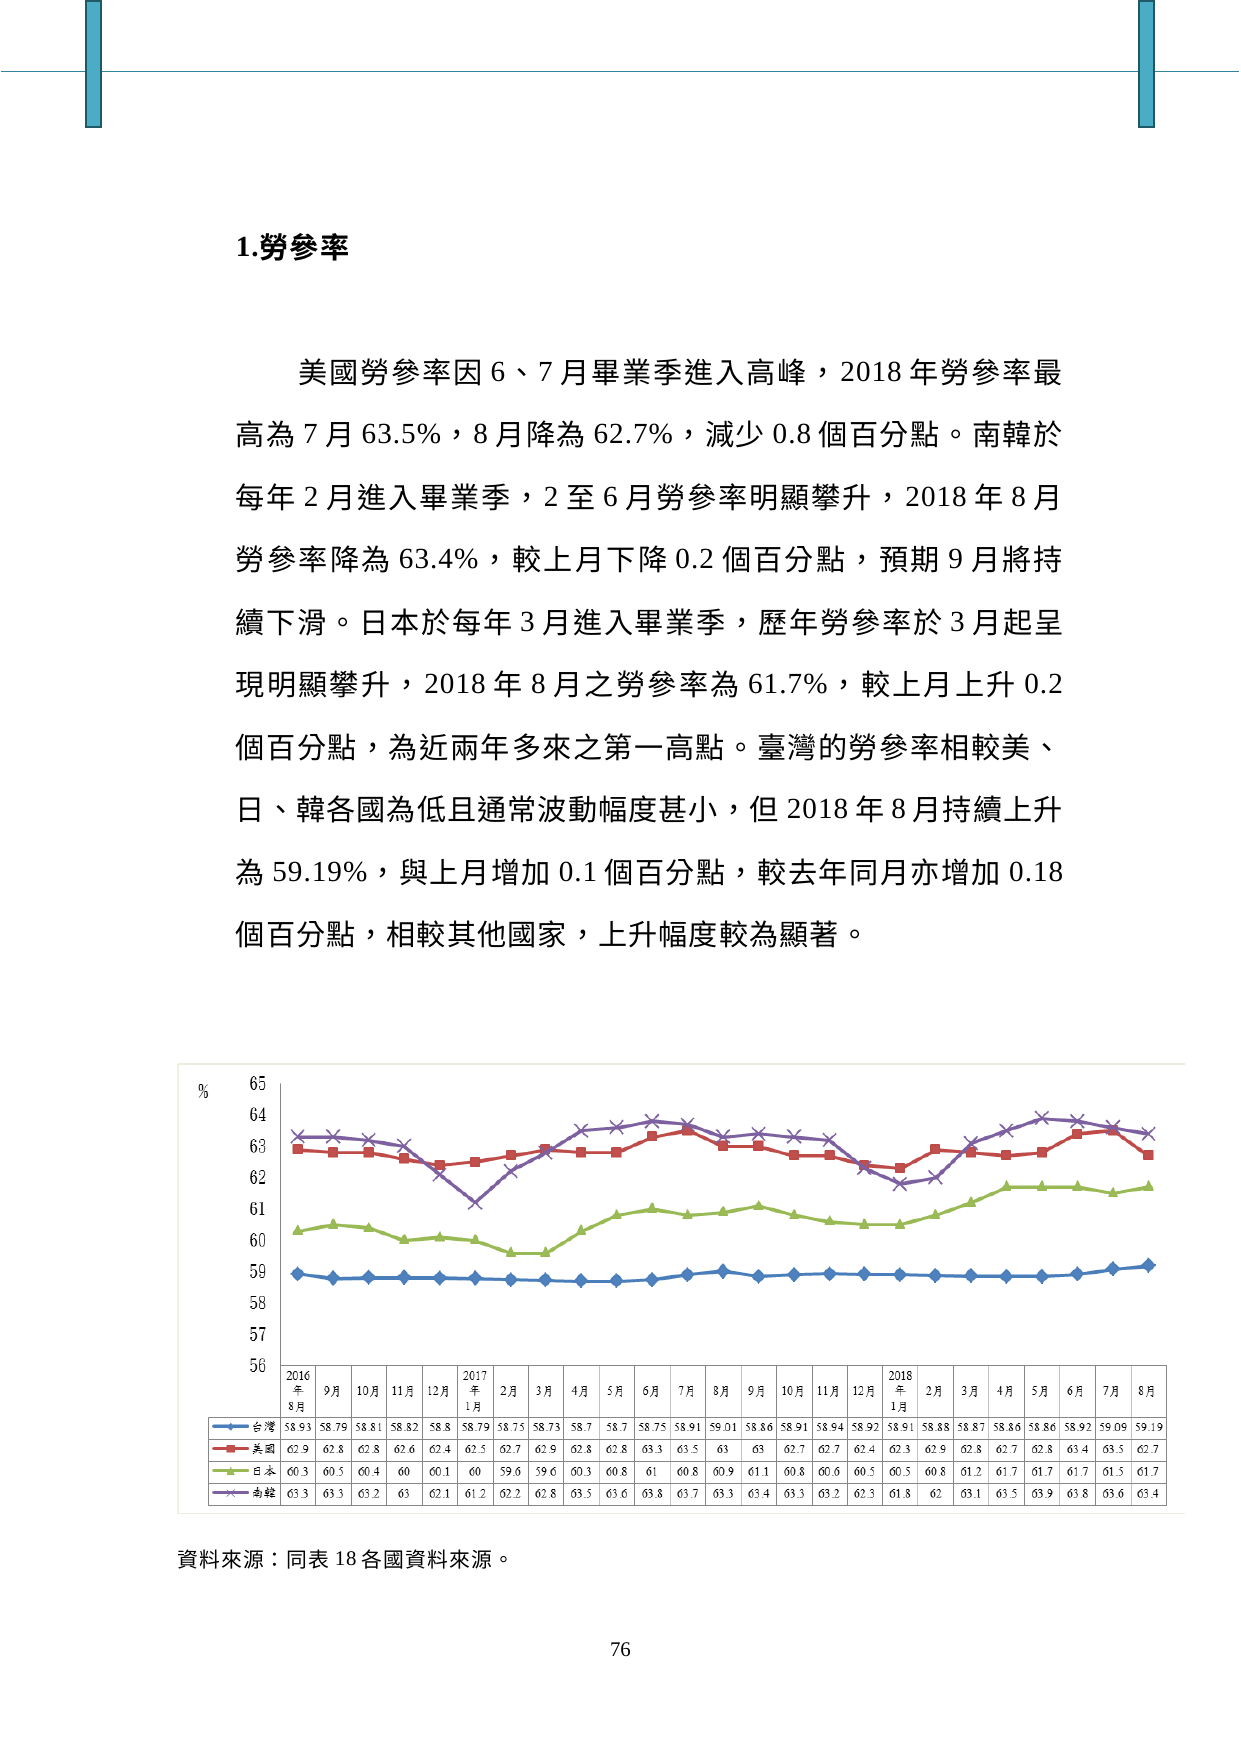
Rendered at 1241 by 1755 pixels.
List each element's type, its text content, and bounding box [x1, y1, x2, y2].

text 美國勞參率因6、7月畢業季進入高峰，2018年勞參率最高為7月63.5%，8月降為62.7%，減少0.8個百分點。南韓於每年2月進入畢業季，2至6月勞參率明顯攀升，2018年8月勞參率降為63.4%，較上月下降0.2個百分點，預期9月將持續下滑。日本於每年3月進入畢業季，歷年勞參率於3月起呈現明顯攀升，2018年8月之勞參率為61.7%，較上月上升0.2個百分點，為近兩年多來之第一高點。臺灣的勞參率相較美、日、韓各國為低且通常波動幅度甚小，但2018年8月持續上升為59.19%，與上月增加0.1個百分點，較去年同月亦增加0.18個百分點，相較其他國家，上升幅度較為顯著。 [236, 329, 1063, 954]
text [177, 1016, 1063, 1063]
text 資料來源：同表18各國資料來源。 [177, 1514, 1063, 1579]
text 1.勞參率 [236, 204, 1063, 266]
